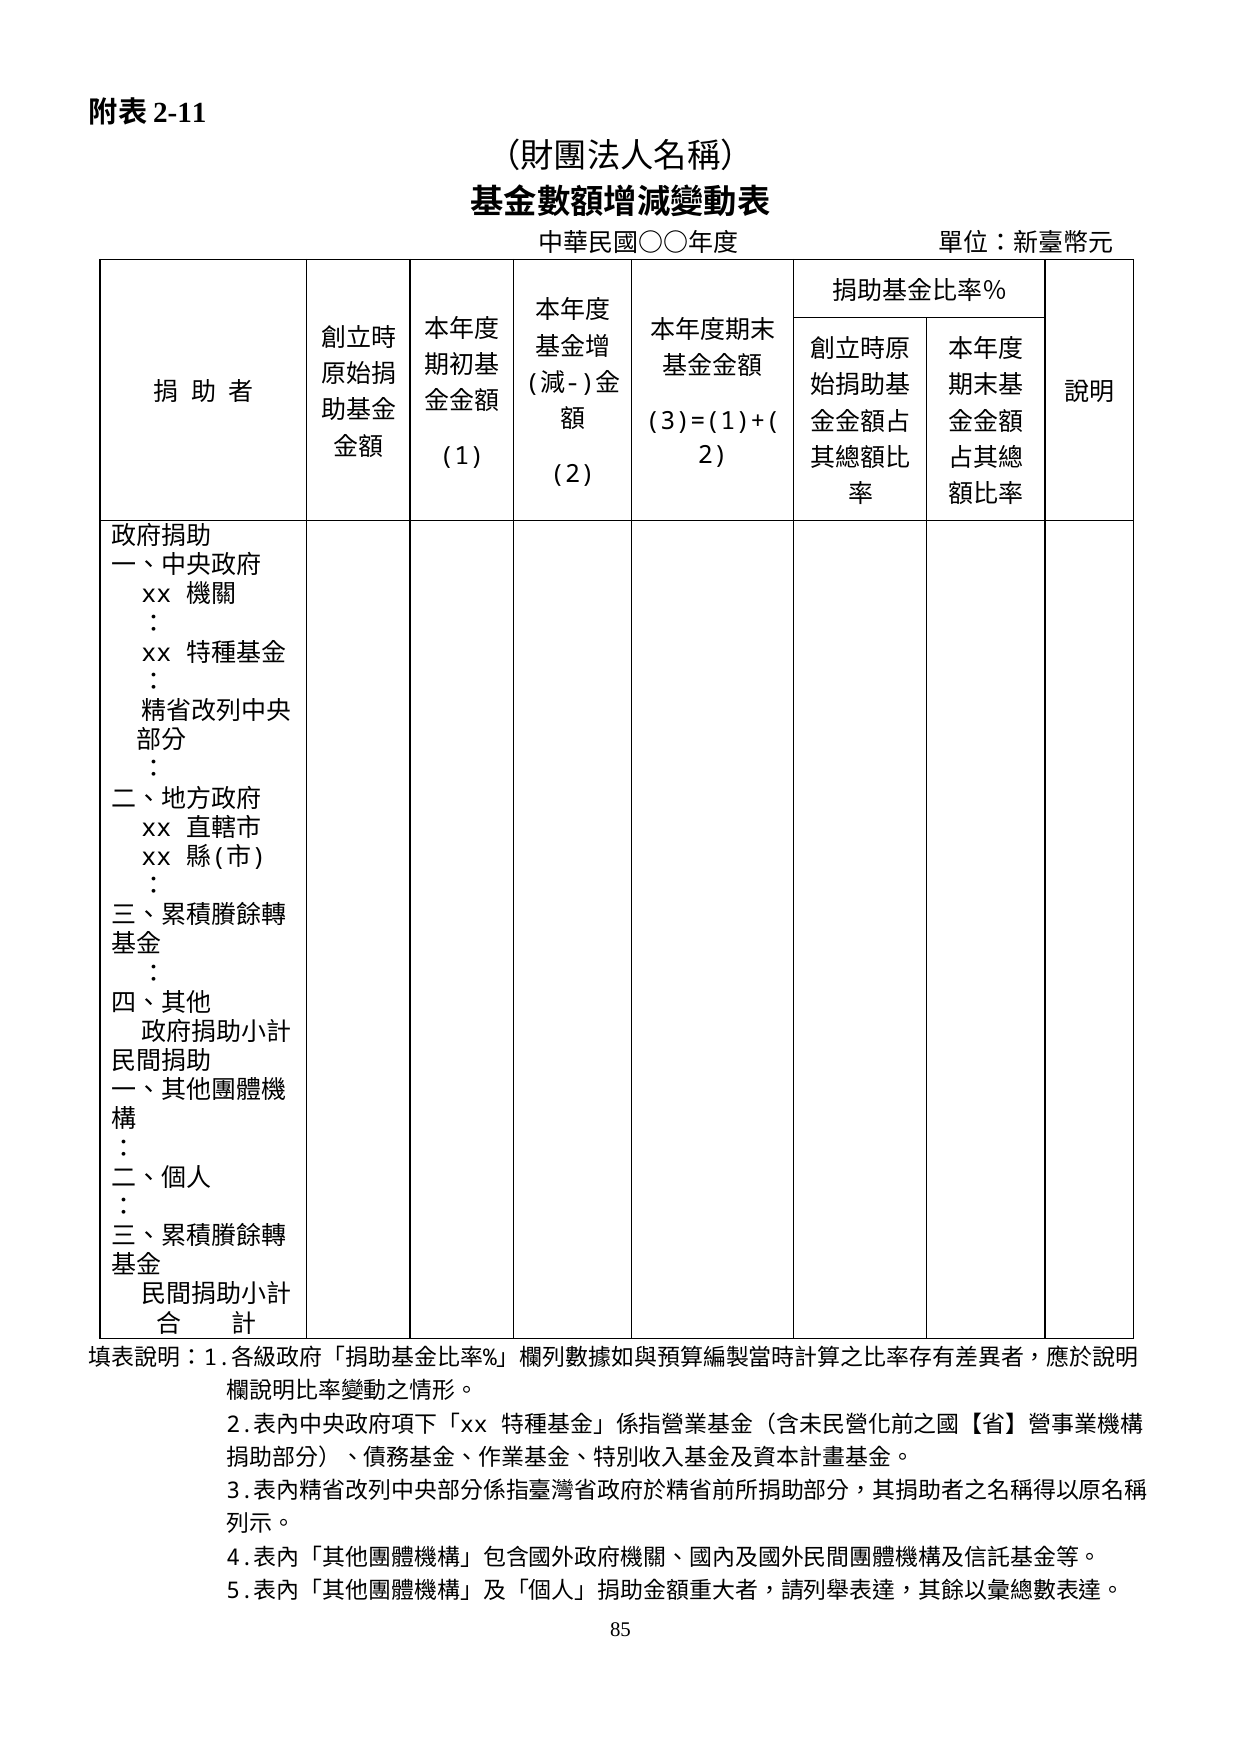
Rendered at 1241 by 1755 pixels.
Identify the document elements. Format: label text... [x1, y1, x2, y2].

text 2.表內中央政府項下「xx 特種基金」係指營業基金（含未民營化前之國【省】營事業機構捐助部分）、債務基金、作業基金、特別收入基金及資本計畫基金。 [89, 1405, 1152, 1472]
text 3.表內精省改列中央部分係指臺灣省政府於精省前所捐助部分，其捐助者之名稱得以原名稱列示。 [89, 1472, 1152, 1538]
table_cell [411, 521, 513, 1338]
text 中華民國○○年度 單位：新臺幣元 [89, 223, 1152, 259]
text 5.表內「其他團體機構」及「個人」捐助金額重大者，請列舉表達，其餘以彙總數表達。 [89, 1572, 1152, 1605]
text 4.表內「其他團體機構」包含國外政府機關、國內及國外民間團體機構及信託基金等。 [89, 1538, 1152, 1572]
text 基金數額增減變動表 [89, 177, 1152, 223]
table_header 說明 [1046, 260, 1133, 520]
table_cell [794, 521, 926, 1338]
table_header 本年度期末基金金額 (3)=(1)+(2) [632, 260, 793, 520]
table_cell 政府捐助 一、中央政府 xx 機關 ： xx 特種基金 ： 精省改列中央部分 ： 二、地方政府 xx 直轄市 xx 縣(市) ： 三、累積賸餘轉基金 ： 四、其他 政府捐助小計 民間捐助 一、其他團體機構 ： 二、個人 ： 三、累積賸餘轉基金 民間捐助小計 合 計 [101, 521, 306, 1338]
table_cell [514, 521, 631, 1338]
table_cell 本年度期末基金金額占其總額比率 [927, 318, 1044, 520]
table_header 本年度基金增(減-)金額 (2) [514, 260, 631, 520]
table_header 捐助基金比率％ [794, 260, 1044, 317]
text （財團法人名稱） [89, 131, 1152, 177]
table_header 捐 助 者 [101, 260, 306, 520]
table_cell [1046, 521, 1133, 1338]
text 附表2-11 [89, 89, 1152, 131]
text 填表說明：1.各級政府「捐助基金比率%」欄列數據如與預算編製當時計算之比率存有差異者，應於說明欄說明比率變動之情形。 [89, 1339, 1152, 1405]
table_cell 創立時原始捐助基金金額占其總額比率 [794, 318, 926, 520]
table_cell [307, 521, 409, 1338]
table_header 本年度期初基金金額 (1) [411, 260, 513, 520]
table_cell [927, 521, 1044, 1338]
table_cell [632, 521, 793, 1338]
table_header 創立時原始捐助基金金額 [307, 260, 409, 520]
